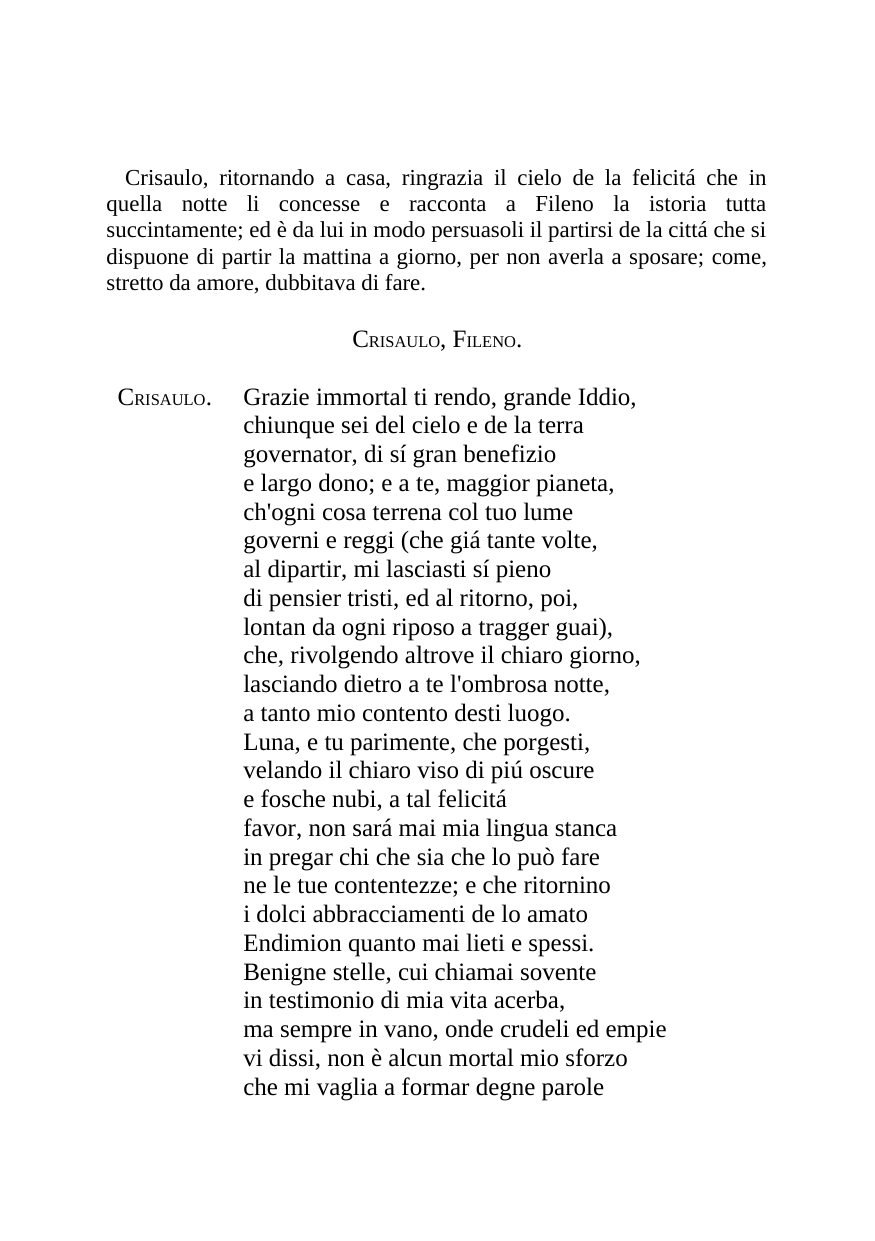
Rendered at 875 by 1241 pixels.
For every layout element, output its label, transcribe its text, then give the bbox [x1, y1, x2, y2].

table_header Crisaulo. [106, 382, 232, 1101]
text Crisaulo, ritornando a casa, ringrazia il cielo de la felicitá che in quella notte li concesse e racconta a Fileno la istoria tutta succintamente; ed è da lui in modo persuasoli il partirsi de la cittá che si dispuone di partir la mattina a giorno, per non averla a sposare; come, stretto da amore, dubbitava di fare. [106, 164, 768, 296]
text Crisaulo, Fileno. [106, 324, 768, 353]
table_header Grazie immortal ti rendo, grande Iddio, chiunque sei del cielo e de la terra governator, di sí gran benefizio e largo dono; e a te, maggior pianeta, ch'ogni cosa terrena col tuo lume governi e reggi (che giá tante volte, al dipartir, mi lasciasti sí pieno di pensier tristi, ed al ritorno, poi, lontan da ogni riposo a tragger guai), che, rivolgendo altrove il chiaro giorno, lasciando dietro a te l'ombrosa notte, a tanto mio contento desti luogo. Luna, e tu parimente, che porgesti, velando il chiaro viso di piú oscure e fosche nubi, a tal felicitá favor, non sará mai mia lingua stanca in pregar chi che sia che lo può fare ne le tue contentezze; e che ritornino i dolci abbracciamenti de lo amato Endimion quanto mai lieti e spessi. Benigne stelle, cui chiamai sovente in testimonio di mia vita acerba, ma sempre in vano, onde crudeli ed empie vi dissi, non è alcun mortal mio sforzo che mi vaglia a formar degne parole [232, 382, 768, 1101]
